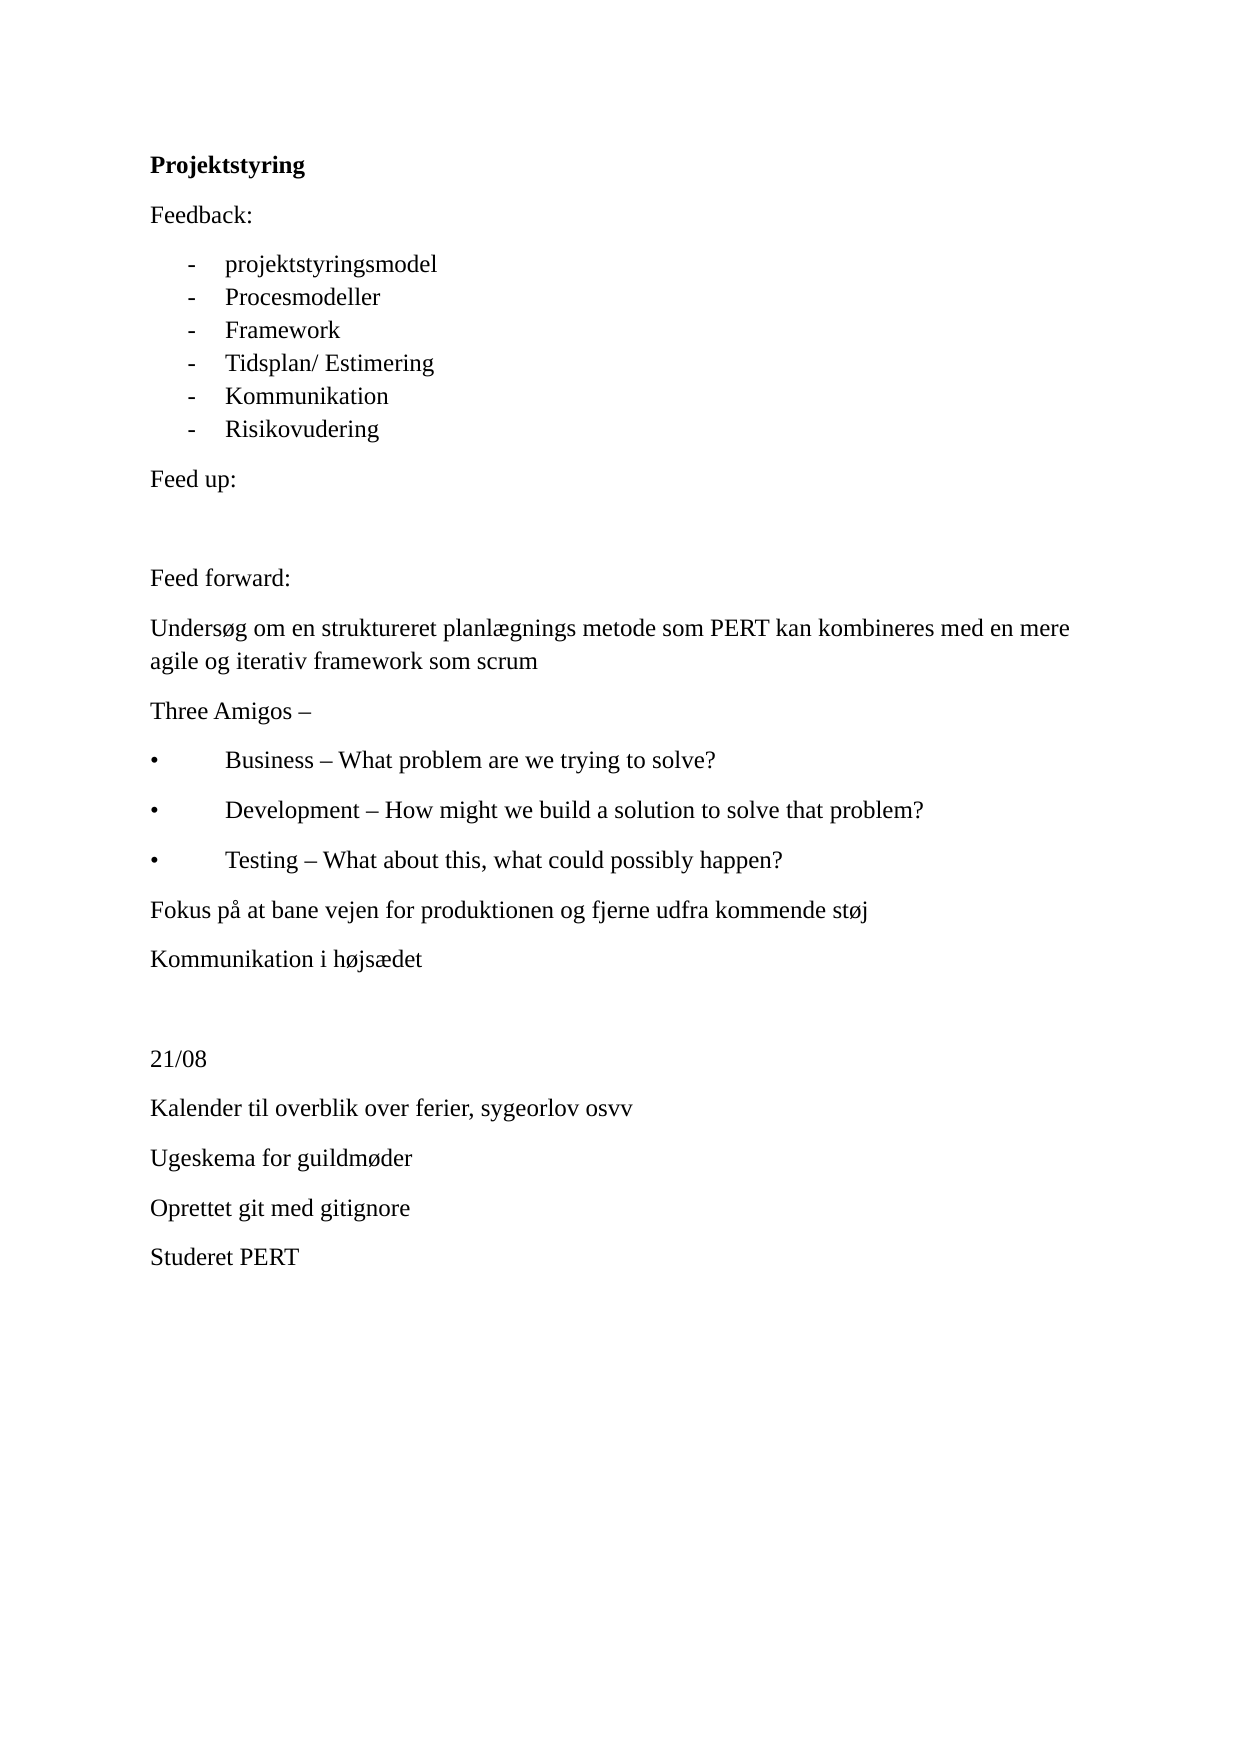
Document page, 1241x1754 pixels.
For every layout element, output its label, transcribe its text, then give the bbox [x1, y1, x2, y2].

text Ugeskema for guildmøder [150, 1143, 1090, 1172]
text Three Amigos – [150, 696, 1090, 725]
text 21/08 [150, 1044, 1090, 1072]
text Undersøg om en struktureret planlægnings metode som PERT kan kombineres med en mere agile og iterativ framework som scrum [150, 613, 1090, 675]
list Risikovudering [187, 414, 1090, 443]
text Kommunikation i højsædet [150, 944, 1090, 973]
text • Business – What problem are we trying to solve? [150, 746, 1090, 774]
list Procesmodeller [187, 282, 1090, 311]
list Framework [187, 315, 1090, 344]
text Studeret PERT [150, 1242, 1090, 1271]
text Feed forward: [150, 563, 1090, 592]
list projektstyringsmodel [187, 249, 1090, 278]
list Kommunikation [187, 381, 1090, 410]
text Oprettet git med gitignore [150, 1193, 1090, 1222]
text • Development – How might we build a solution to solve that problem? [150, 795, 1090, 824]
text Kalender til overblik over ferier, sygeorlov osvv [150, 1093, 1090, 1122]
text Projektstyring [150, 150, 1090, 179]
text Fokus på at bane vejen for produktionen og fjerne udfra kommende støj [150, 895, 1090, 923]
text Feedback: [150, 200, 1090, 228]
text Feed up: [150, 464, 1090, 493]
list Tidsplan/ Estimering [187, 348, 1090, 377]
text • Testing – What about this, what could possibly happen? [150, 845, 1090, 874]
